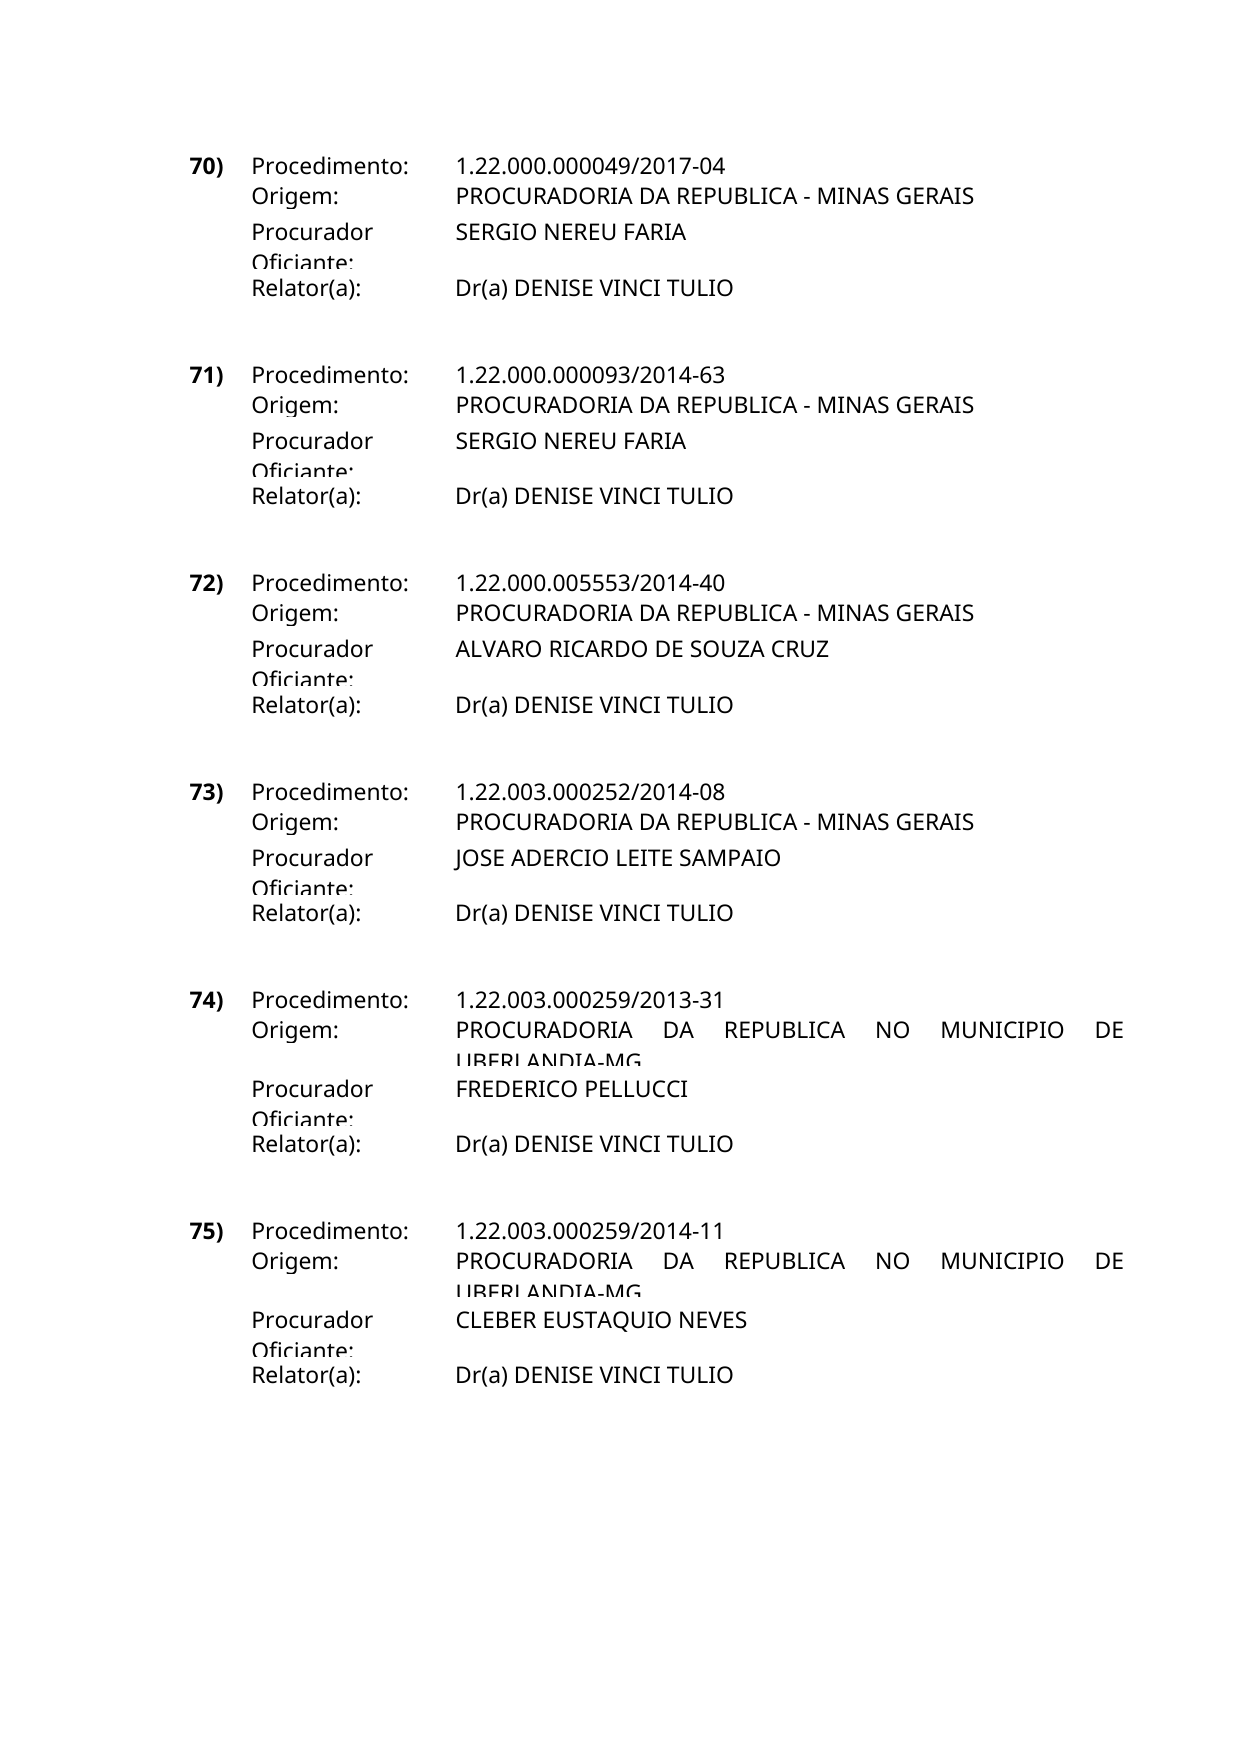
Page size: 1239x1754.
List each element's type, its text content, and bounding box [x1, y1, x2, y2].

table_cell PROCURADORIA DA REPUBLICA - MINAS GERAIS [455, 597, 1124, 626]
table_cell [1125, 1245, 1239, 1274]
table_cell [1125, 1128, 1239, 1158]
table_cell 1.22.000.000049/2017-04 [455, 150, 1124, 178]
table_cell 70) [189, 150, 251, 178]
table_cell [0, 209, 189, 216]
table_cell [1125, 417, 1239, 424]
table_cell PROCURADORIA DA REPUBLICA - MINAS GERAIS [455, 389, 1124, 417]
table_header Relator(a): [251, 689, 455, 717]
table_cell [1125, 425, 1239, 476]
table_header [0, 0, 189, 150]
table_cell [0, 1073, 189, 1124]
table_cell [1125, 359, 1239, 387]
table_cell PROCURADORIA DA REPUBLICA NO MUNICIPIO DE UBERLANDIA-MG [455, 1014, 1124, 1065]
table_header Dr(a) DENISE VINCI TULIO [455, 1359, 1122, 1388]
table_cell Procedimento: [251, 1215, 455, 1244]
table_cell [0, 842, 189, 893]
table_cell [455, 1296, 1124, 1304]
table_cell [0, 1245, 189, 1274]
table_header Dr(a) DENISE VINCI TULIO [455, 480, 1122, 509]
table_cell [1125, 806, 1239, 834]
table_cell [1125, 302, 1239, 358]
table_cell [1125, 927, 1239, 984]
table_cell [1125, 633, 1239, 684]
table_cell 1.22.003.000259/2014-11 [455, 1215, 1124, 1244]
table_cell [189, 927, 251, 984]
table_cell [455, 209, 1124, 216]
table_cell SERGIO NEREU FARIA [455, 425, 1124, 476]
table_cell [0, 806, 189, 834]
table_header [251, 0, 455, 150]
table_cell [1125, 1359, 1239, 1389]
table_cell [0, 776, 189, 804]
table_cell [1125, 567, 1239, 596]
table_cell Procurador Oficiante: [251, 633, 455, 686]
table_cell [251, 1065, 455, 1073]
table_cell Origem: [251, 597, 455, 626]
table_cell Origem: [251, 180, 455, 208]
table_cell [0, 597, 189, 626]
table_cell [0, 302, 189, 358]
table_header Relator(a): [251, 1359, 455, 1388]
table_cell [189, 389, 251, 417]
table_cell [1125, 1073, 1239, 1124]
table_cell [251, 626, 455, 633]
table_cell [189, 1296, 251, 1304]
table_cell [455, 626, 1124, 633]
table_cell 75) [189, 1215, 251, 1244]
table_cell [455, 1065, 1124, 1073]
table_cell Procedimento: [251, 150, 455, 178]
table_cell PROCURADORIA DA REPUBLICA - MINAS GERAIS [455, 180, 1124, 208]
table_cell FREDERICO PELLUCCI [455, 1073, 1124, 1124]
table_cell [1125, 389, 1239, 417]
table_cell [0, 567, 189, 596]
table_cell [0, 150, 189, 178]
table_cell Origem: [251, 1245, 455, 1274]
table_cell [0, 359, 189, 387]
table_cell [0, 1304, 189, 1355]
table_cell 1.22.003.000252/2014-08 [455, 776, 1124, 804]
table_cell [189, 510, 251, 567]
table_cell [0, 1043, 189, 1065]
table_cell [251, 302, 455, 358]
table_cell [189, 1274, 251, 1296]
table_cell [189, 425, 251, 476]
table_cell [251, 927, 455, 984]
table_cell [455, 417, 1124, 424]
table_cell [0, 1359, 189, 1389]
table_cell [0, 1014, 189, 1043]
table_cell [251, 510, 455, 567]
table_cell [1125, 597, 1239, 626]
table_cell [455, 1158, 1124, 1215]
table_cell Procedimento: [251, 567, 455, 596]
table_cell [0, 272, 189, 302]
table_cell [189, 1359, 251, 1389]
table_header Dr(a) DENISE VINCI TULIO [455, 689, 1122, 717]
table_cell PROCURADORIA DA REPUBLICA - MINAS GERAIS [455, 806, 1124, 834]
table_cell [1125, 1065, 1239, 1073]
table_cell [1125, 1158, 1239, 1215]
table_cell [189, 626, 251, 633]
table_cell [189, 1073, 251, 1124]
table_cell Procedimento: [251, 984, 455, 1013]
table_cell [189, 417, 251, 424]
table_cell Procurador Oficiante: [251, 1073, 455, 1125]
table_cell Procurador Oficiante: [251, 425, 455, 477]
table_cell [1125, 984, 1239, 1013]
table_cell Procedimento: [251, 359, 455, 387]
table_cell [189, 834, 251, 842]
table_cell [1125, 1043, 1239, 1065]
table_cell Procurador Oficiante: [251, 842, 455, 894]
table_cell [251, 834, 455, 842]
table_cell ALVARO RICARDO DE SOUZA CRUZ [455, 633, 1124, 684]
table_cell [0, 633, 189, 684]
table_cell [0, 984, 189, 1013]
table_cell [0, 1158, 189, 1215]
table_cell [1125, 626, 1239, 633]
table_cell [1125, 510, 1239, 567]
table_cell [1125, 689, 1239, 719]
table_cell [0, 834, 189, 842]
table_cell Procurador Oficiante: [251, 216, 455, 268]
table_cell [189, 272, 251, 302]
table_cell [189, 719, 251, 776]
table_cell [0, 1215, 189, 1244]
table_cell [251, 417, 455, 424]
table_cell Origem: [251, 1014, 455, 1043]
table_cell [1125, 480, 1239, 510]
table_cell Procurador Oficiante: [251, 1304, 455, 1356]
table_cell [189, 1245, 251, 1274]
table_header [455, 0, 1124, 150]
table_cell CLEBER EUSTAQUIO NEVES [455, 1304, 1124, 1355]
table_cell [189, 897, 251, 927]
table_cell [189, 1065, 251, 1073]
table_cell [251, 1043, 455, 1065]
table_header [189, 0, 251, 150]
table_header [1125, 0, 1239, 150]
table_cell [1125, 1014, 1239, 1043]
table_cell SERGIO NEREU FARIA [455, 216, 1124, 267]
table_cell [1125, 272, 1239, 302]
table_cell [251, 719, 455, 776]
table_cell [251, 1274, 455, 1296]
table_cell [0, 1128, 189, 1158]
table_cell [455, 834, 1124, 842]
table_cell [0, 510, 189, 567]
table_cell PROCURADORIA DA REPUBLICA NO MUNICIPIO DE UBERLANDIA-MG [455, 1245, 1124, 1296]
table_cell [189, 806, 251, 834]
table_cell Origem: [251, 806, 455, 834]
table_cell 1.22.000.000093/2014-63 [455, 359, 1124, 387]
table_cell [0, 216, 189, 267]
table_cell [455, 719, 1124, 776]
table_cell [0, 417, 189, 424]
table_header Dr(a) DENISE VINCI TULIO [455, 1128, 1122, 1157]
table_cell [0, 1065, 189, 1073]
table_cell 1.22.003.000259/2013-31 [455, 984, 1124, 1013]
table_cell [189, 689, 251, 719]
table_cell 72) [189, 567, 251, 596]
table_cell [0, 1296, 189, 1304]
table_cell [0, 719, 189, 776]
table_cell [189, 597, 251, 626]
table_cell [1125, 776, 1239, 804]
table_cell [1125, 897, 1239, 927]
table_cell [189, 1158, 251, 1215]
table_cell [1125, 842, 1239, 893]
table_cell [189, 180, 251, 208]
table_cell [1125, 1296, 1239, 1304]
table_cell [1125, 719, 1239, 776]
table_cell [0, 180, 189, 208]
table_cell [0, 480, 189, 510]
table_cell 74) [189, 984, 251, 1013]
table_cell [1125, 1274, 1239, 1296]
table_cell 71) [189, 359, 251, 387]
table_cell [0, 897, 189, 927]
table_cell [1125, 150, 1239, 178]
table_cell [189, 1304, 251, 1355]
table_cell [0, 689, 189, 719]
table_header Relator(a): [251, 480, 455, 509]
table_cell JOSE ADERCIO LEITE SAMPAIO [455, 842, 1124, 893]
table_cell [189, 209, 251, 216]
table_cell [0, 389, 189, 417]
table_header Dr(a) DENISE VINCI TULIO [455, 272, 1122, 300]
table_cell [0, 425, 189, 476]
table_cell [251, 1296, 455, 1304]
table_cell 73) [189, 776, 251, 804]
table_cell Procedimento: [251, 776, 455, 804]
table_cell 1.22.000.005553/2014-40 [455, 567, 1124, 596]
table_cell [455, 927, 1124, 984]
table_cell [189, 1014, 251, 1043]
table_cell [189, 633, 251, 684]
table_cell [0, 626, 189, 633]
table_cell [1125, 1304, 1239, 1355]
table_cell [189, 480, 251, 510]
table_cell [455, 510, 1124, 567]
table_cell [251, 1158, 455, 1215]
table_cell [189, 216, 251, 267]
table_cell [1125, 1215, 1239, 1244]
table_cell [189, 1128, 251, 1158]
table_header Relator(a): [251, 272, 455, 300]
table_cell [1125, 209, 1239, 216]
table_header Dr(a) DENISE VINCI TULIO [455, 897, 1122, 926]
table_cell Origem: [251, 389, 455, 417]
table_cell [1125, 180, 1239, 208]
table_cell [251, 209, 455, 216]
table_cell [189, 302, 251, 358]
table_cell [0, 927, 189, 984]
table_cell [0, 1274, 189, 1296]
table_cell [455, 302, 1124, 358]
table_header Relator(a): [251, 1128, 455, 1157]
table_cell [189, 1043, 251, 1065]
table_cell [1125, 216, 1239, 267]
table_header Relator(a): [251, 897, 455, 926]
table_cell [189, 842, 251, 893]
table_cell [1125, 834, 1239, 842]
